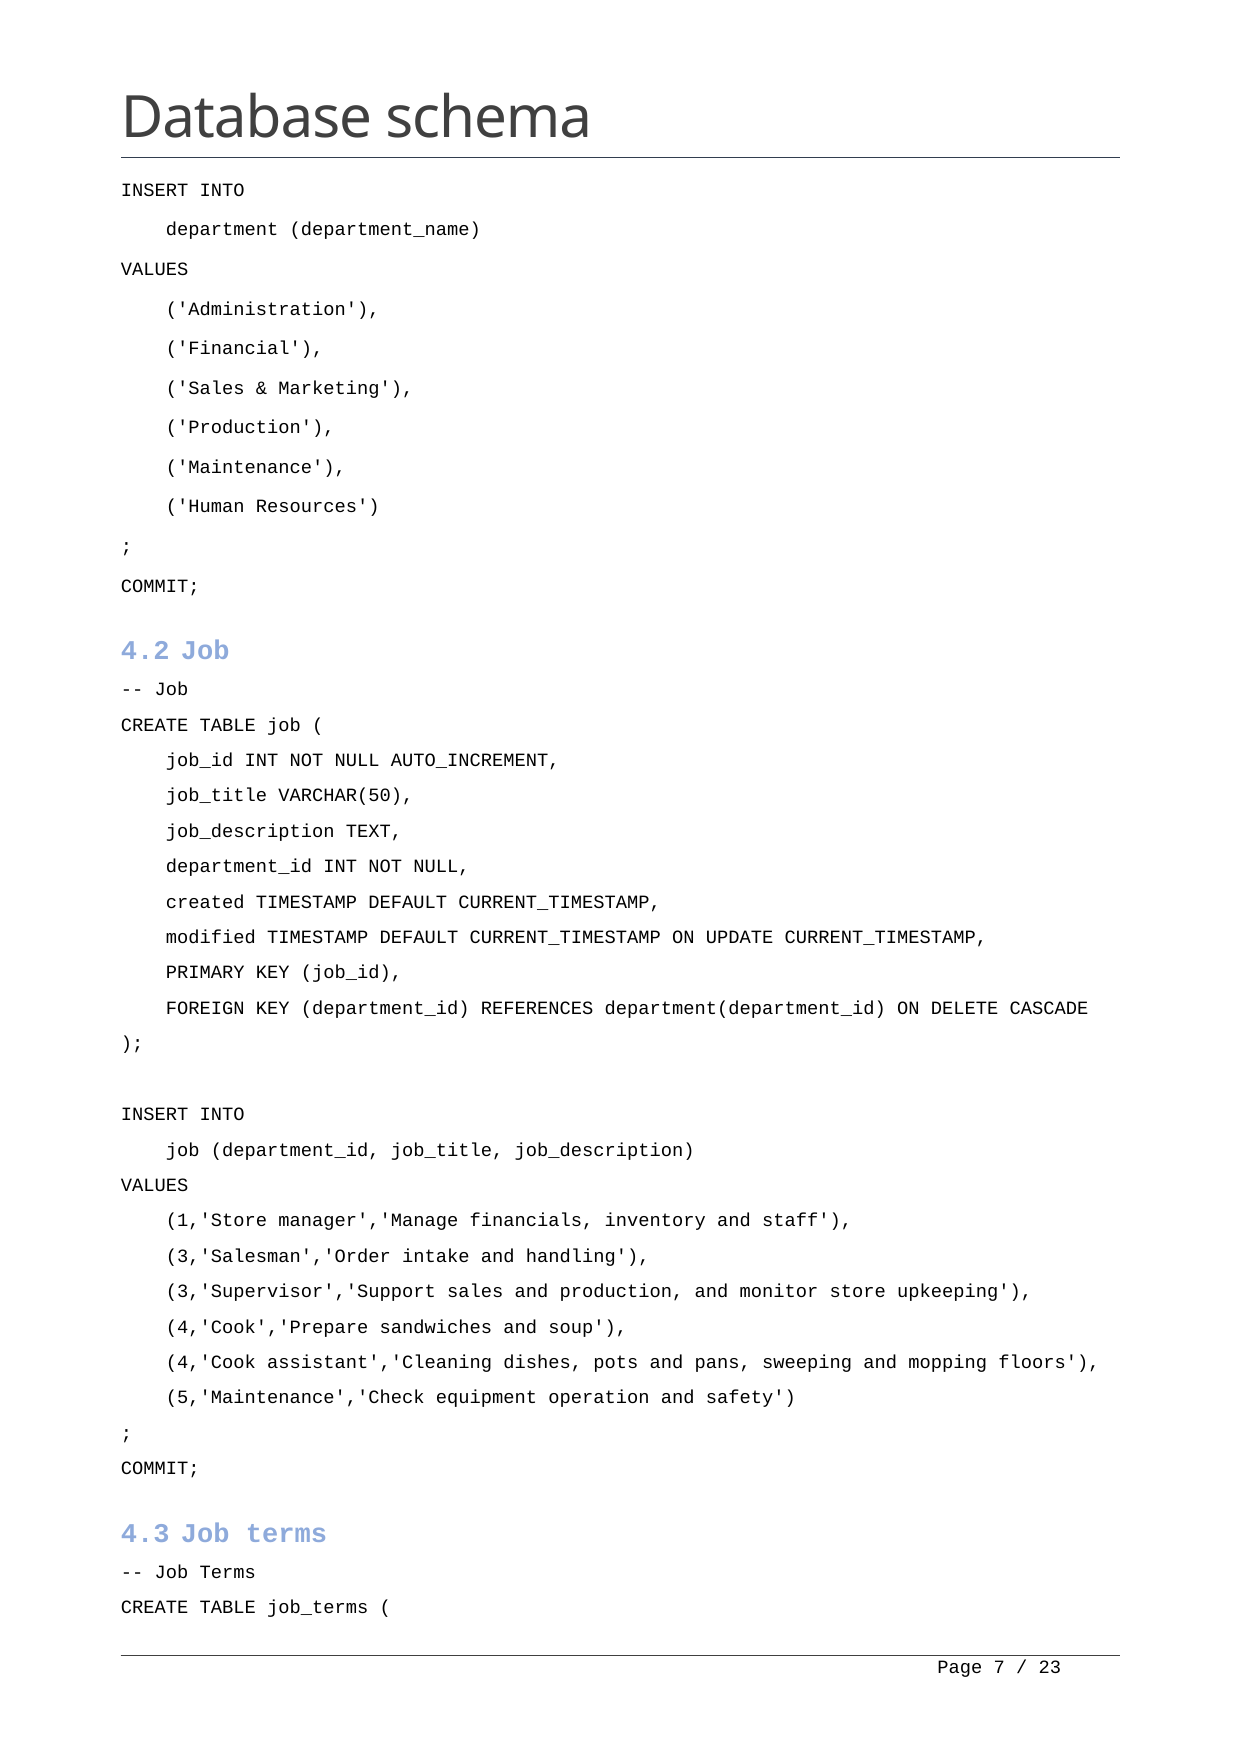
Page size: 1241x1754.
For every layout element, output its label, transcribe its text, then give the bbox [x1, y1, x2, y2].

text ); [121, 1034, 1120, 1055]
text ('Production'), [121, 418, 1120, 439]
text COMMIT; [121, 576, 1120, 598]
text INSERT INTO [121, 1105, 1120, 1126]
text CREATE TABLE job ( [121, 715, 1120, 737]
text (1,'Store manager','Manage financials, inventory and staff'), [121, 1211, 1120, 1232]
subtitle Job terms [121, 1519, 1120, 1550]
text modified TIMESTAMP DEFAULT CURRENT_TIMESTAMP ON UPDATE CURRENT_TIMESTAMP, [121, 928, 1120, 949]
text created TIMESTAMP DEFAULT CURRENT_TIMESTAMP, [121, 892, 1120, 914]
text INSERT INTO [121, 181, 1120, 202]
text ('Sales & Marketing'), [121, 378, 1120, 400]
text PRIMARY KEY (job_id), [121, 963, 1120, 984]
text job_id INT NOT NULL AUTO_INCREMENT, [121, 751, 1120, 772]
text CREATE TABLE job_terms ( [121, 1598, 1120, 1619]
text FOREIGN KEY (department_id) REFERENCES department(department_id) ON DELETE CASCADE [121, 999, 1120, 1020]
text (3,'Salesman','Order intake and handling'), [121, 1247, 1120, 1268]
text VALUES [121, 260, 1120, 281]
text ; [121, 537, 1120, 558]
text job_description TEXT, [121, 822, 1120, 843]
text job (department_id, job_title, job_description) [121, 1140, 1120, 1162]
text (5,'Maintenance','Check equipment operation and safety') [121, 1388, 1120, 1409]
text -- Job Terms [121, 1563, 1120, 1584]
subtitle Job [121, 637, 1120, 667]
text job_title VARCHAR(50), [121, 786, 1120, 807]
text ('Human Resources') [121, 497, 1120, 518]
text (4,'Cook','Prepare sandwiches and soup'), [121, 1317, 1120, 1339]
text (4,'Cook assistant','Cleaning dishes, pots and pans, sweeping and mopping floors'), [121, 1353, 1120, 1374]
text department (department_name) [121, 220, 1120, 241]
text ('Maintenance'), [121, 458, 1120, 479]
text ('Financial'), [121, 339, 1120, 360]
text department_id INT NOT NULL, [121, 857, 1120, 878]
text ; [121, 1424, 1120, 1445]
text VALUES [121, 1176, 1120, 1197]
text (3,'Supervisor','Support sales and production, and monitor store upkeeping'), [121, 1282, 1120, 1303]
text -- Job [121, 680, 1120, 701]
text ('Administration'), [121, 299, 1120, 321]
text COMMIT; [121, 1459, 1120, 1480]
